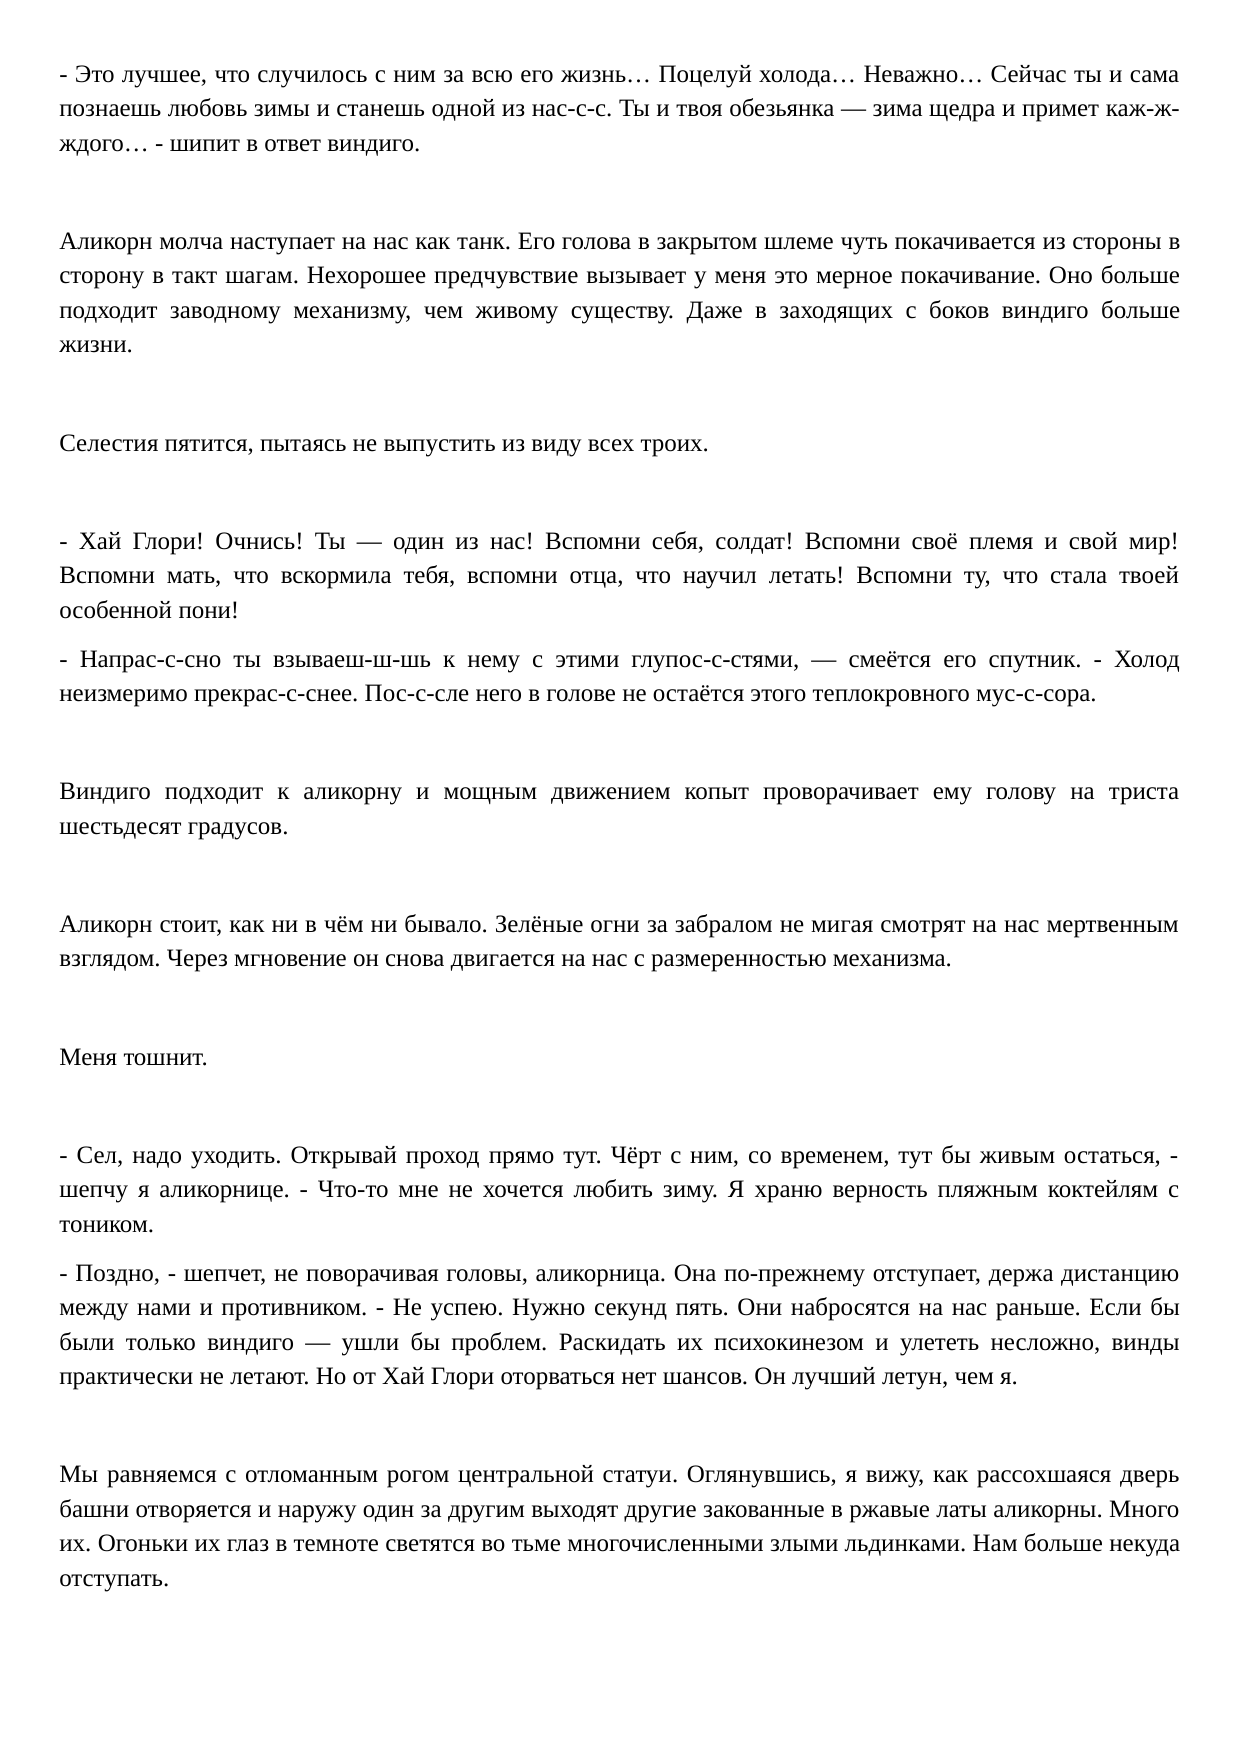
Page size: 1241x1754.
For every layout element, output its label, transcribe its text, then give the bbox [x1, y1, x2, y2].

text Селестия пятится, пытаясь не выпустить из виду всех троих. [59, 428, 1181, 456]
text Меня тошнит. [59, 1042, 1181, 1070]
text - Поздно, - шепчет, не поворачивая головы, аликорница. Она по-прежнему отступает, держа дистанцию между нами и противником. - Не успею. Нужно секунд пять. Они набросятся на нас раньше. Если бы были только виндиго — ушли бы проблем. Раскидать их психокинезом и улететь несложно, винды практически не летают. Но от Хай Глори оторваться нет шансов. Он лучший летун, чем я. [59, 1258, 1181, 1390]
text Аликорн молча наступает на нас как танк. Его голова в закрытом шлеме чуть покачивается из стороны в сторону в такт шагам. Нехорошее предчувствие вызывает у меня это мерное покачивание. Оно больше подходит заводному механизму, чем живому существу. Даже в заходящих с боков виндиго больше жизни. [59, 226, 1181, 358]
text - Напрас-с-сно ты взываеш-ш-шь к нему с этими глупос-с-стями, — смеётся его спутник. - Холод неизмеримо прекрас-с-снее. Пос-с-сле него в голове не остаётся этого теплокровного мус-с-сора. [59, 644, 1181, 707]
text Мы равняемся с отломанным рогом центральной статуи. Оглянувшись, я вижу, как рассохшаяся дверь башни отворяется и наружу один за другим выходят другие закованные в ржавые латы аликорны. Много их. Огоньки их глаз в темноте светятся во тьме многочисленными злыми льдинками. Нам больше некуда отступать. [59, 1459, 1181, 1592]
text - Хай Глори! Очнись! Ты — один из нас! Вспомни себя, солдат! Вспомни своё племя и свой мир! Вспомни мать, что вскормила тебя, вспомни отца, что научил летать! Вспомни ту, что стала твоей особенной пони! [59, 526, 1181, 623]
text - Сел, надо уходить. Открывай проход прямо тут. Чёрт с ним, со временем, тут бы живым остаться, - шепчу я аликорнице. - Что-то мне не хочется любить зиму. Я храню верность пляжным коктейлям с тоником. [59, 1140, 1181, 1237]
text - Это лучшее, что случилось с ним за всю его жизнь… Поцелуй холода… Неважно… Сейчас ты и сама познаешь любовь зимы и станешь одной из нас-с-с. Ты и твоя обезьянка — зима щедра и примет каж-ж-ждого… - шипит в ответ виндиго. [59, 59, 1181, 157]
text Аликорн стоит, как ни в чём ни бывало. Зелёные огни за забралом не мигая смотрят на нас мертвенным взглядом. Через мгновение он снова двигается на нас с размеренностью механизма. [59, 909, 1181, 972]
text Виндиго подходит к аликорну и мощным движением копыт проворачивает ему голову на триста шестьдесят градусов. [59, 776, 1181, 840]
